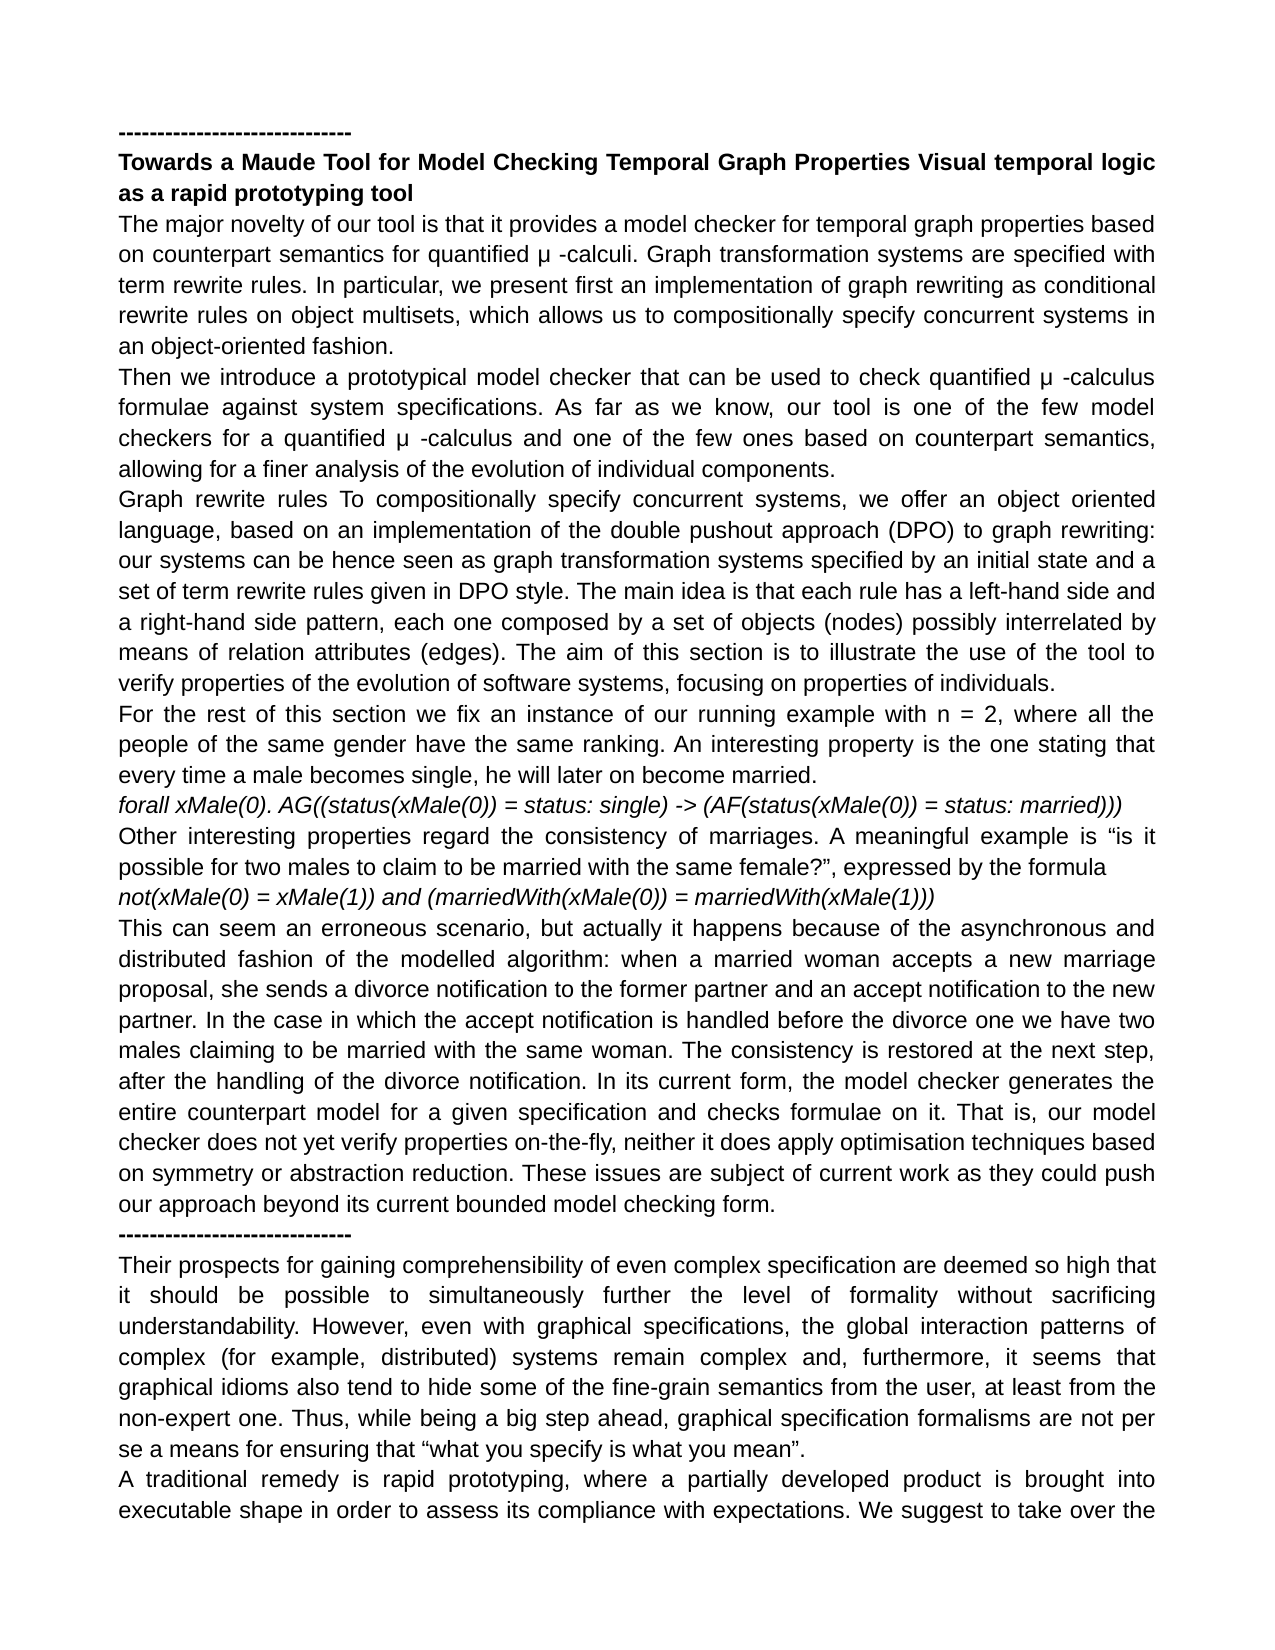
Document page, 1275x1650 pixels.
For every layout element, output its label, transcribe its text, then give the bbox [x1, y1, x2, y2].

text Other interesting properties regard the consistency of marriages. A meaningful example is “is it possible for two males to claim to be married with the same female?”, expressed by the formula [118, 822, 1157, 880]
text ------------------------------ [118, 1221, 1157, 1247]
text Then we introduce a prototypical model checker that can be used to check quantified μ -calculus formulae against system specifications. As far as we know, our tool is one of the few model checkers for a quantified μ -calculus and one of the few ones based on counterpart semantics, allowing for a finer analysis of the evolution of individual components. [118, 363, 1157, 482]
text The major novelty of our tool is that it provides a model checker for temporal graph properties based on counterpart semantics for quantified μ -calculi. Graph transformation systems are specified with term rewrite rules. In particular, we present first an implementation of graph rewriting as conditional rewrite rules on object multisets, which allows us to compositionally specify concurrent systems in an object-oriented fashion. [118, 210, 1157, 359]
text not(xMale(0) = xMale(1)) and (marriedWith(xMale(0)) = marriedWith(xMale(1))) [118, 884, 1157, 911]
text A traditional remedy is rapid prototyping, where a partially developed product is brought into executable shape in order to assess its compliance with expectations. We suggest to take over the [118, 1466, 1157, 1523]
text forall xMale(0). AG((status(xMale(0)) = status: single) -> (AF(status(xMale(0)) = status: married))) [118, 792, 1157, 819]
text For the rest of this section we fix an instance of our running example with n = 2, where all the people of the same gender have the same ranking. An interesting property is the one stating that every time a male becomes single, he will later on become married. [118, 700, 1157, 788]
text This can seem an erroneous scenario, but actually it happens because of the asynchronous and distributed fashion of the modelled algorithm: when a married woman accepts a new marriage proposal, she sends a divorce notification to the former partner and an accept notification to the new partner. In the case in which the accept notification is handled before the divorce one we have two males claiming to be married with the same woman. The consistency is restored at the next step, after the handling of the divorce notification. In its current form, the model checker generates the entire counterpart model for a given specification and checks formulae on it. That is, our model checker does not yet verify properties on-the-fly, neither it does apply optimisation techniques based on symmetry or abstraction reduction. These issues are subject of current work as they could push our approach beyond its current bounded model checking form. [118, 914, 1157, 1217]
text ------------------------------ [118, 118, 1157, 145]
text Graph rewrite rules To compositionally specify concurrent systems, we offer an object oriented language, based on an implementation of the double pushout approach (DPO) to graph rewriting: our systems can be hence seen as graph transformation systems specified by an initial state and a set of term rewrite rules given in DPO style. The main idea is that each rule has a left-hand side and a right-hand side pattern, each one composed by a set of objects (nodes) possibly interrelated by means of relation attributes (edges). The aim of this section is to illustrate the use of the tool to verify properties of the evolution of software systems, focusing on properties of individuals. [118, 486, 1157, 696]
text Towards a Maude Tool for Model Checking Temporal Graph Properties Visual temporal logic as a rapid prototyping tool [118, 149, 1157, 206]
text Their prospects for gaining comprehensibility of even complex specification are deemed so high that it should be possible to simultaneously further the level of formality without sacrificing understandability. However, even with graphical specifications, the global interaction patterns of complex (for example, distributed) systems remain complex and, furthermore, it seems that graphical idioms also tend to hide some of the fine-grain semantics from the user, at least from the non-expert one. Thus, while being a big step ahead, graphical specification formalisms are not per se a means for ensuring that “what you specify is what you mean”. [118, 1251, 1157, 1462]
